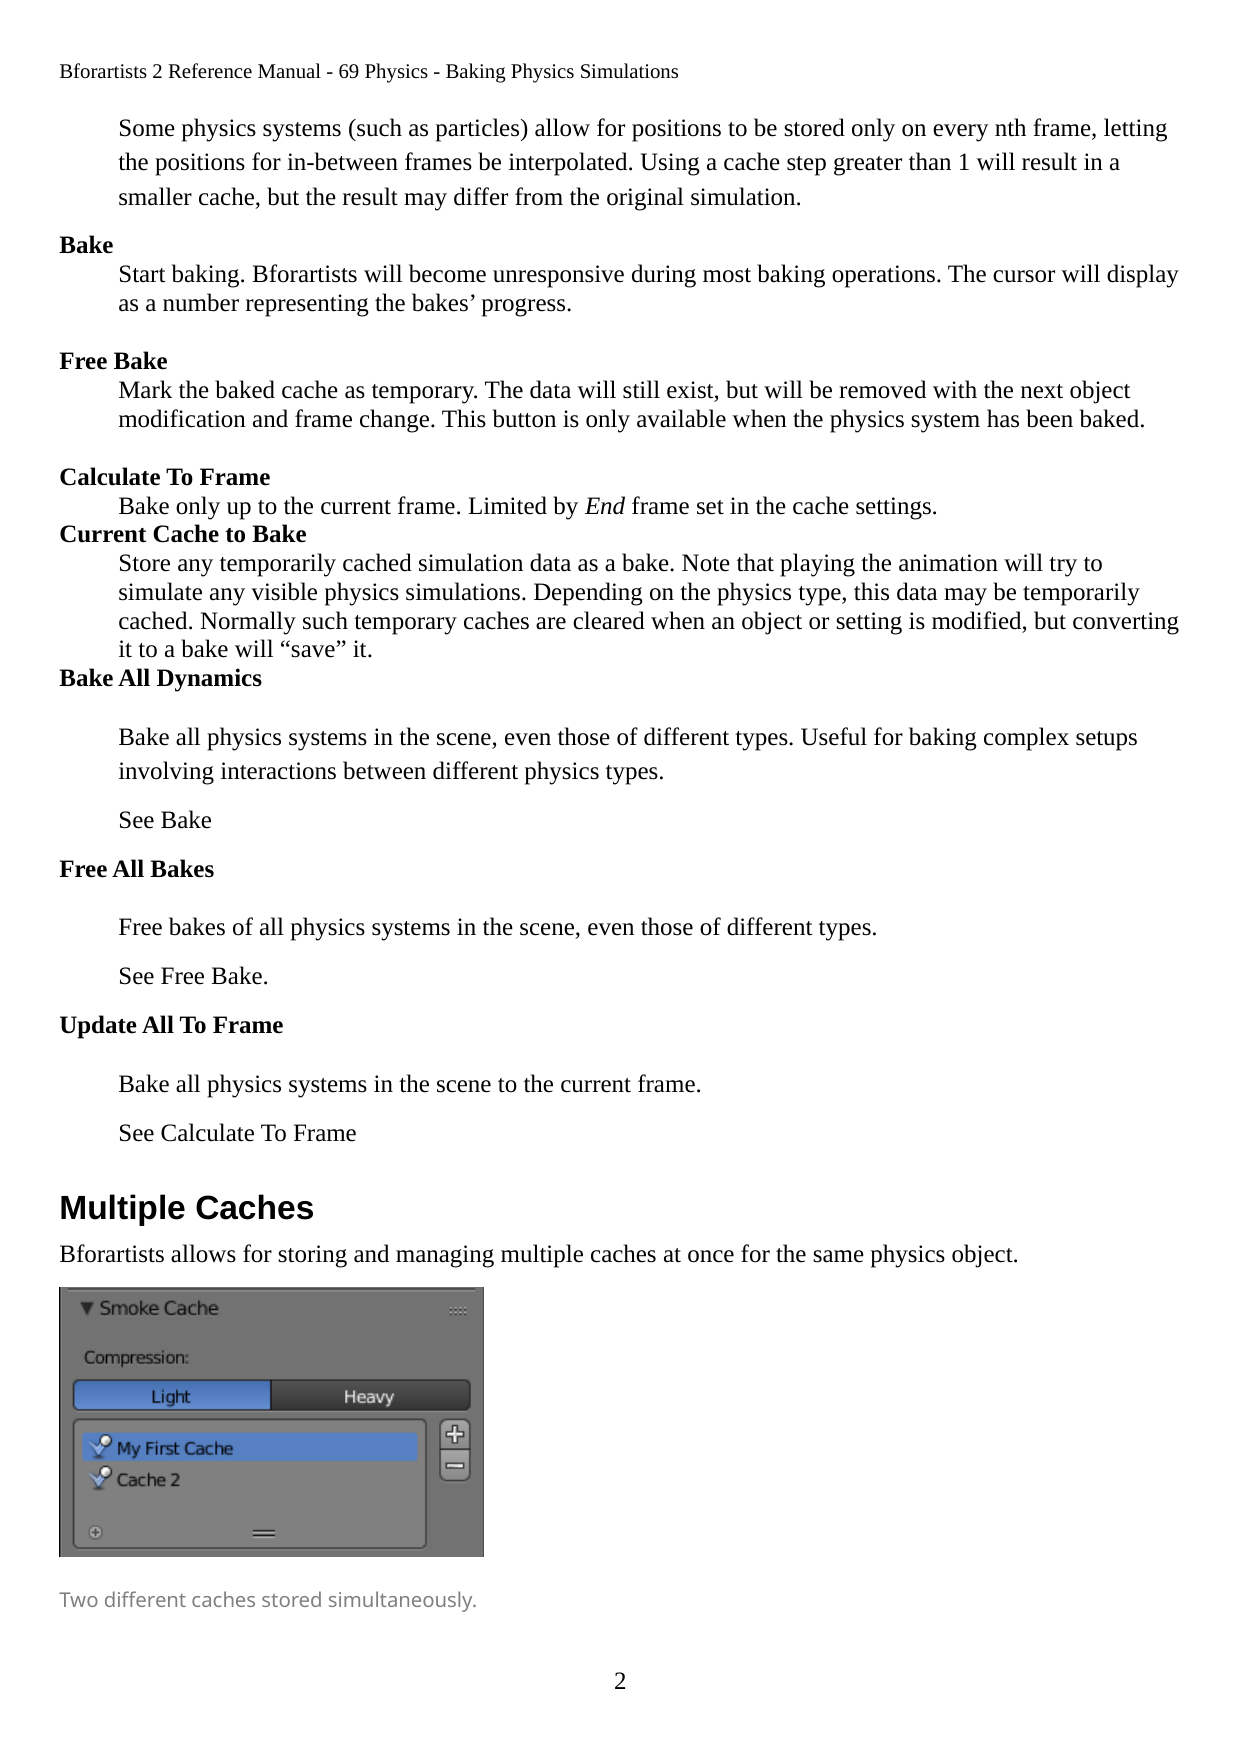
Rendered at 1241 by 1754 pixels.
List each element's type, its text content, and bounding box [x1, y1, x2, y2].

text Two different caches stored simultaneously. [59, 1582, 1181, 1614]
text See Bake [118, 805, 1181, 834]
subtitle Calculate To Frame [59, 462, 1181, 491]
text Free bakes of all physics systems in the scene, even those of different types. [118, 912, 1181, 941]
subtitle Bake All Dynamics [59, 663, 1181, 692]
subtitle Free All Bakes [59, 854, 1181, 883]
subtitle Free Bake [59, 346, 1181, 375]
list Store any temporarily cached simulation data as a bake. Note that playing the animation will try to simulate any visible physics simulations. Depending on the physics type, this data may be temporarily cached. Normally such temporary caches are cleared when an object or setting is modified, but converting it to a bake will “save” it. [118, 548, 1181, 663]
subtitle Multiple Caches [59, 1188, 1181, 1226]
subtitle Update All To Frame [59, 1011, 1181, 1039]
text See Calculate To Frame [118, 1118, 1181, 1147]
list Bake only up to the current frame. Limited by End frame set in the cache settings. [118, 491, 1181, 519]
subtitle Current Cache to Bake [59, 519, 1181, 548]
text Bake all physics systems in the scene, even those of different types. Useful for baking complex setups involving interactions between different physics types. [118, 722, 1181, 785]
text Bforartists allows for storing and managing multiple caches at once for the same physics object. [59, 1239, 1181, 1268]
text Some physics systems (such as particles) allow for positions to be stored only on every nth frame, letting the positions for in-between frames be interpolated. Using a cache step greater than 1 will result in a smaller cache, but the result may differ from the original simulation. [118, 113, 1181, 210]
picture [59, 1287, 484, 1557]
subtitle Bake [59, 231, 1181, 259]
list Mark the baked cache as temporary. The data will still exist, but will be removed with the next object modification and frame change. This button is only available when the physics system has been baked. [118, 375, 1181, 433]
list Start baking. Bforartists will become unresponsive during most baking operations. The cursor will display as a number representing the bakes’ progress. [118, 259, 1181, 317]
text Bake all physics systems in the scene to the current frame. [118, 1069, 1181, 1097]
text See Free Bake. [118, 961, 1181, 990]
